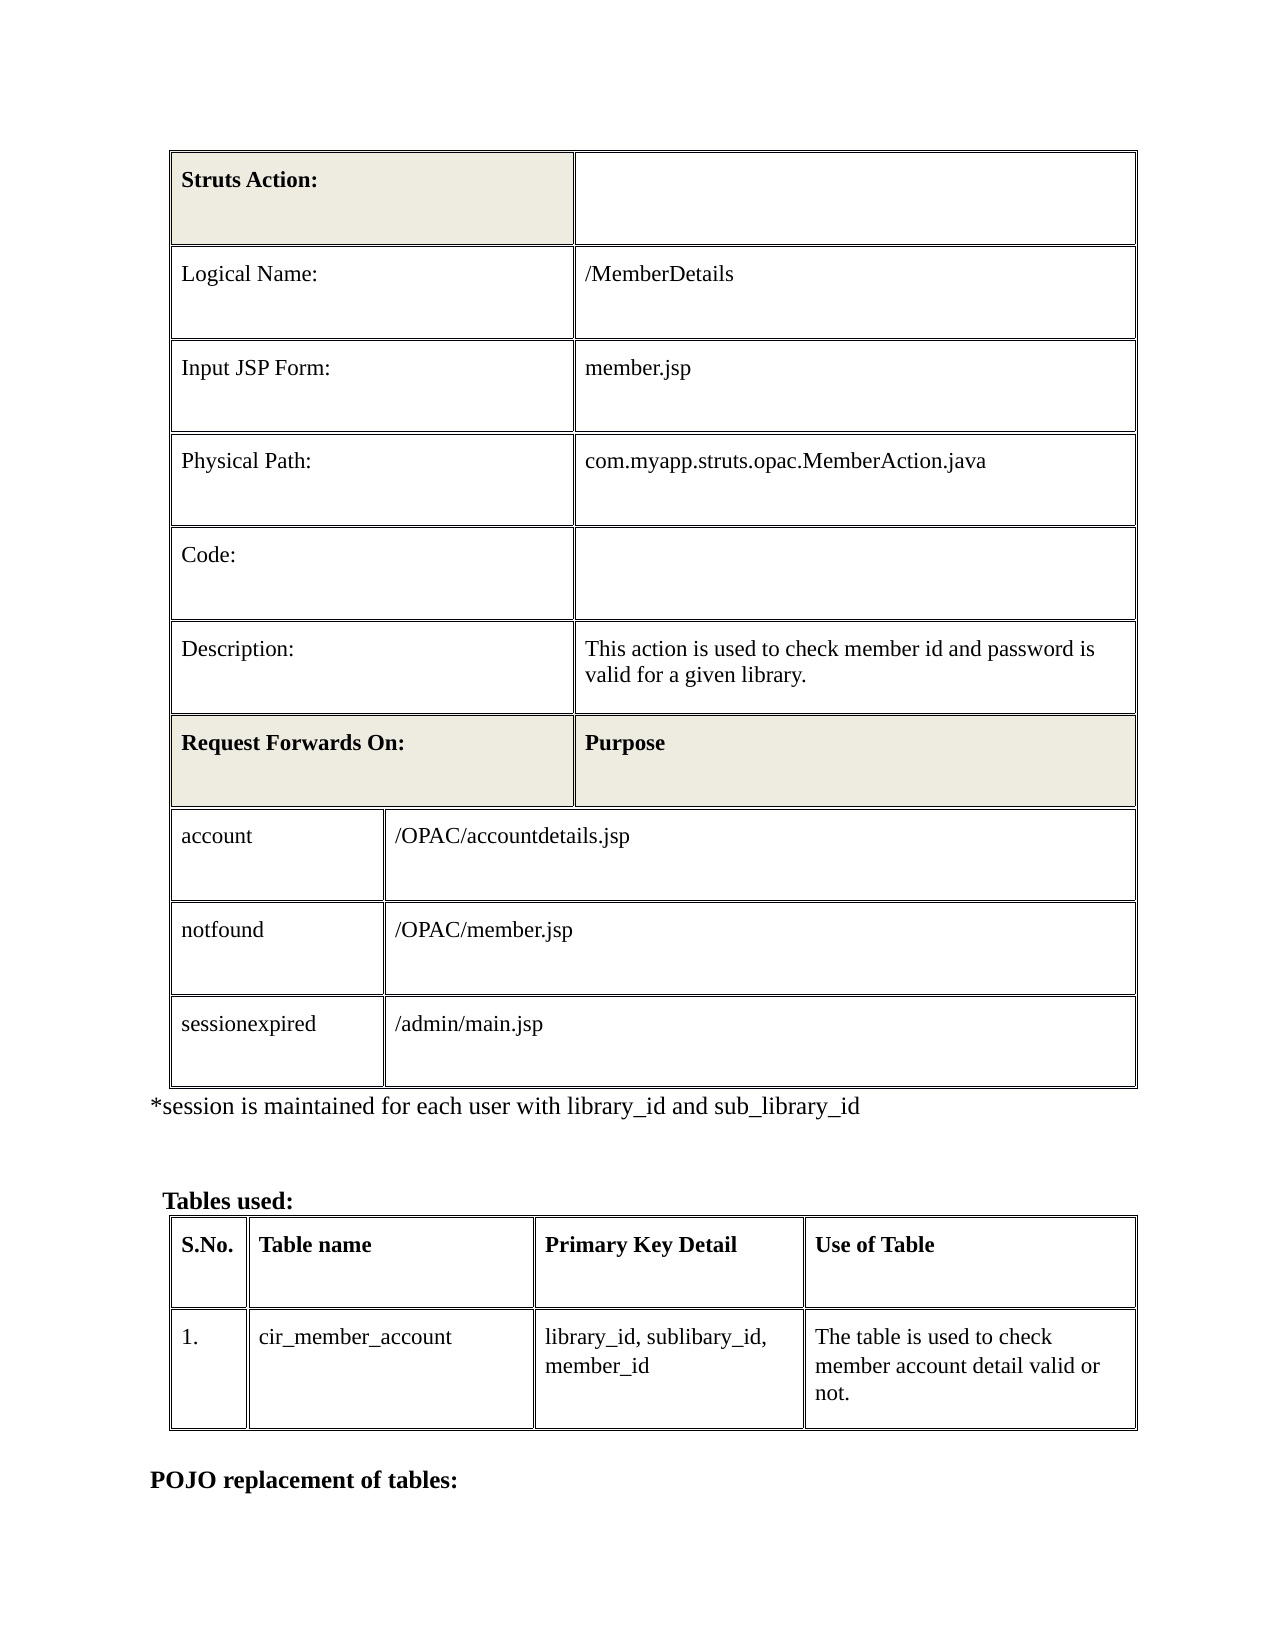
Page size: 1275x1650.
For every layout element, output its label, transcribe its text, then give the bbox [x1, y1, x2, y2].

table_cell account [172, 810, 383, 900]
table_header Primary Key Detail [536, 1218, 803, 1307]
table_cell [576, 528, 1135, 619]
table_cell /admin/main.jsp [386, 997, 1135, 1086]
table_cell The table is used to check member account detail valid or not. [806, 1310, 1135, 1428]
table_cell Input JSP Form: [172, 341, 573, 431]
table_cell 1. [172, 1310, 246, 1428]
table_cell Request Forwards On: [172, 716, 573, 806]
table_cell Struts Action: [172, 153, 573, 244]
table_cell Code: [172, 528, 573, 619]
table_cell [576, 153, 1135, 244]
table_cell cir_member_account [250, 1310, 533, 1428]
table_cell member.jsp [576, 341, 1135, 431]
table_header Table name [250, 1218, 533, 1307]
table_cell sessionexpired [172, 997, 383, 1086]
text POJO replacement of tables: [150, 1465, 1125, 1494]
table_cell com.myapp.struts.opac.MemberAction.java [576, 435, 1135, 525]
table_cell library_id, sublibary_id, member_id [536, 1310, 803, 1428]
table_cell /MemberDetails [576, 247, 1135, 337]
table_cell Physical Path: [172, 435, 573, 525]
table_cell /OPAC/member.jsp [386, 903, 1135, 994]
table_cell This action is used to check member id and password is valid for a given library. [576, 622, 1135, 712]
table_cell notfound [172, 903, 383, 994]
text *session is maintained for each user with library_id and sub_library_id [150, 1091, 1125, 1120]
table_cell Description: [172, 622, 573, 712]
table_cell /OPAC/accountdetails.jsp [386, 810, 1135, 900]
table_header Use of Table [806, 1218, 1135, 1307]
table_header S.No. [172, 1218, 246, 1307]
text Tables used: [150, 1186, 1125, 1215]
table_cell Logical Name: [172, 247, 573, 337]
table_cell Purpose [576, 716, 1135, 806]
